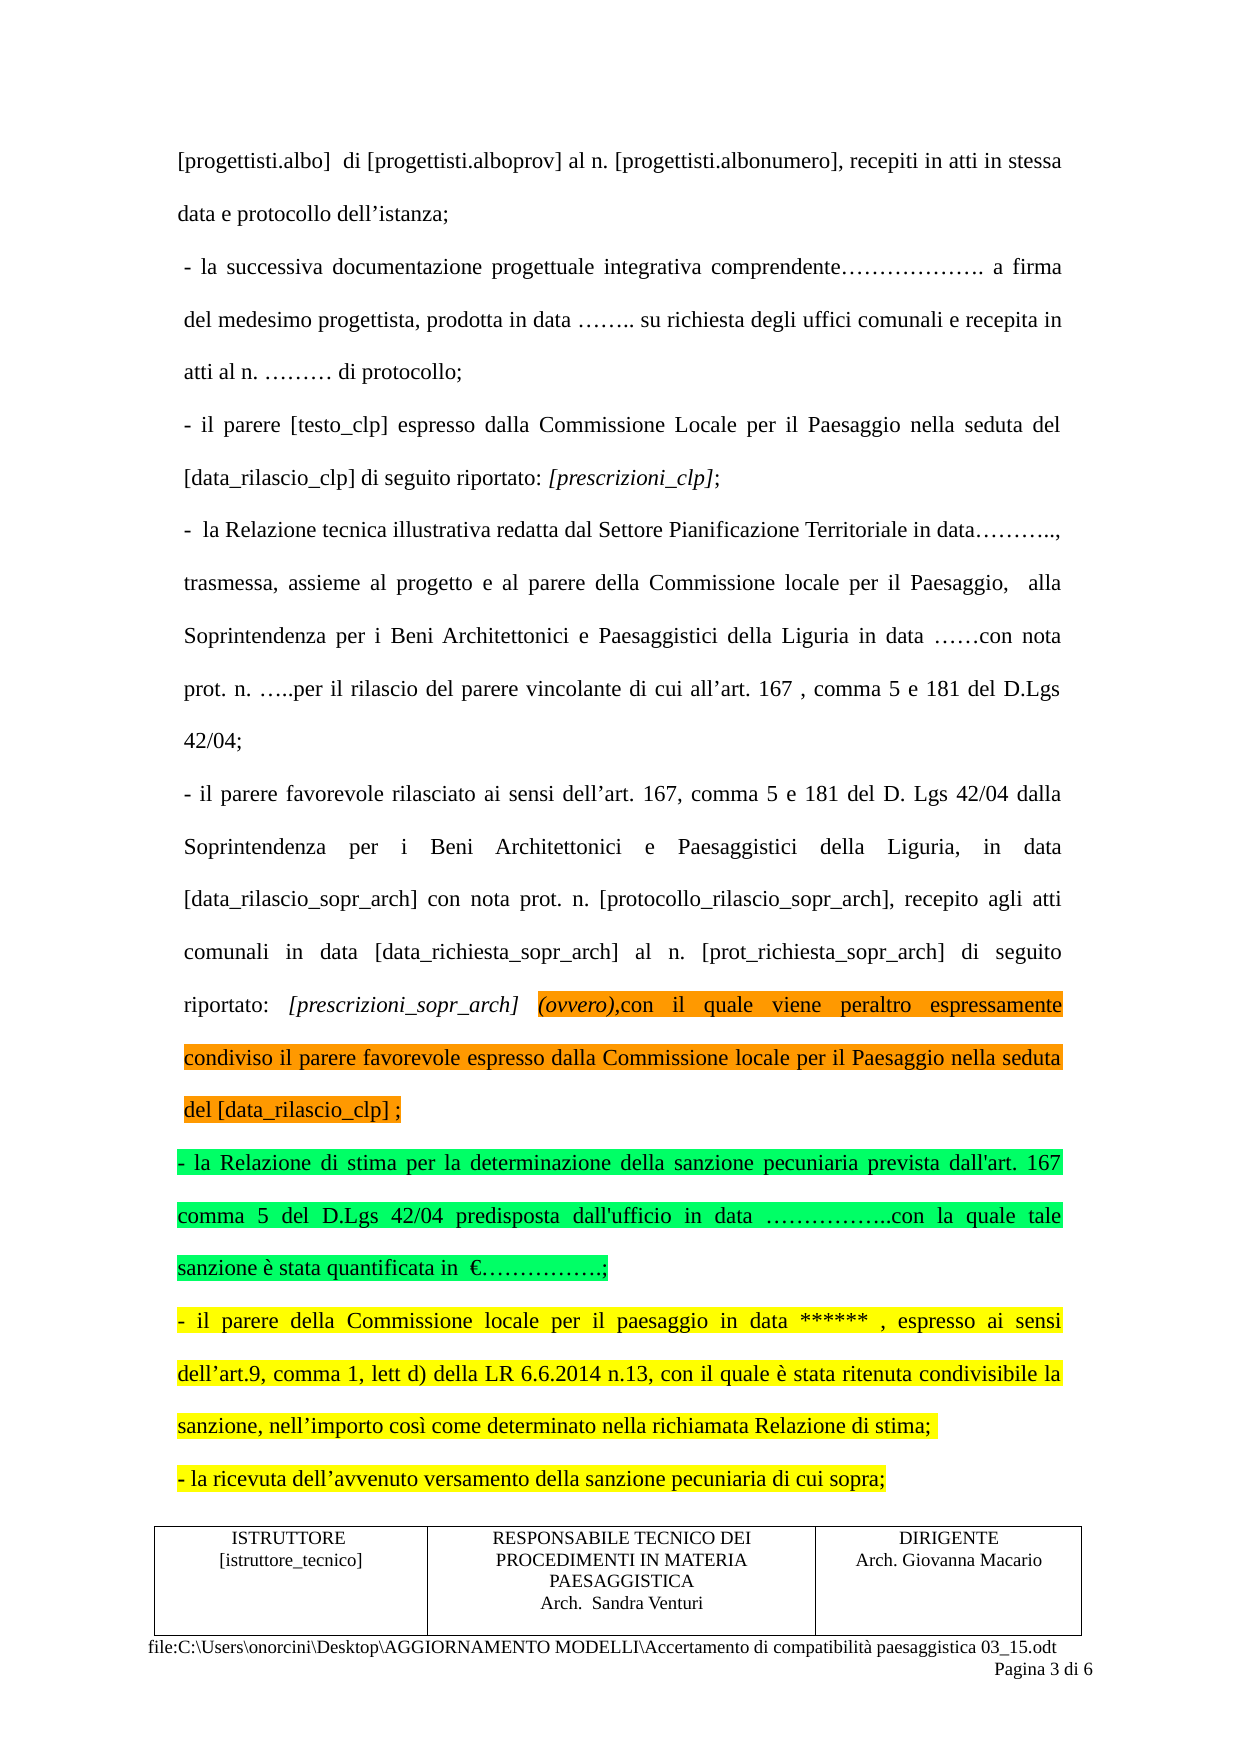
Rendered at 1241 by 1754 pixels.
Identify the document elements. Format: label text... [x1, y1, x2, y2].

text - la ricevuta dell’avvenuto versamento della sanzione pecuniaria di cui sopra; [177, 1465, 1063, 1492]
text - la Relazione di stima per la determinazione della sanzione pecuniaria prevista dall'art. 167 comma 5 del D.Lgs 42/04 predisposta dall'ufficio in data ……………..con la quale tale sanzione è stata quantificata in €…………….; [177, 1149, 1063, 1281]
text [progettisti.albo] di [progettisti.alboprov] al n. [progettisti.albonumero], recepiti in atti in stessa data e protocollo dell’istanza; [177, 148, 1063, 227]
text - il parere [testo_clp] espresso dalla Commissione Locale per il Paesaggio nella seduta del [data_rilascio_clp] di seguito riportato: [prescrizioni_clp]; [184, 411, 1063, 490]
text - il parere della Commissione locale per il paesaggio in data ****** , espresso ai sensi dell’art.9, comma 1, lett d) della LR 6.6.2014 n.13, con il quale è stata ritenuta condivisibile la sanzione, nell’importo così come determinato nella richiamata Relazione di stima; [177, 1307, 1063, 1439]
text - la Relazione tecnica illustrativa redatta dal Settore Pianificazione Territoriale in data……….., trasmessa, assieme al progetto e al parere della Commissione locale per il Paesaggio, alla Soprintendenza per i Beni Architettonici e Paesaggistici della Liguria in data ……con nota prot. n. …..per il rilascio del parere vincolante di cui all’art. 167 , comma 5 e 181 del D.Lgs 42/04; [184, 517, 1063, 754]
text - la successiva documentazione progettuale integrativa comprendente………………. a firma del medesimo progettista, prodotta in data …….. su richiesta degli uffici comunali e recepita in atti al n. ……… di protocollo; [184, 253, 1063, 385]
text - il parere favorevole rilasciato ai sensi dell’art. 167, comma 5 e 181 del D. Lgs 42/04 dalla Soprintendenza per i Beni Architettonici e Paesaggistici della Liguria, in data [data_rilascio_sopr_arch] con nota prot. n. [protocollo_rilascio_sopr_arch], recepito agli atti comunali in data [data_richiesta_sopr_arch] al n. [prot_richiesta_sopr_arch] di seguito riportato: [prescrizioni_sopr_arch] (ovvero),con il quale viene peraltro espressamente condiviso il parere favorevole espresso dalla Commissione locale per il Paesaggio nella seduta del [data_rilascio_clp] ; [184, 780, 1063, 1123]
